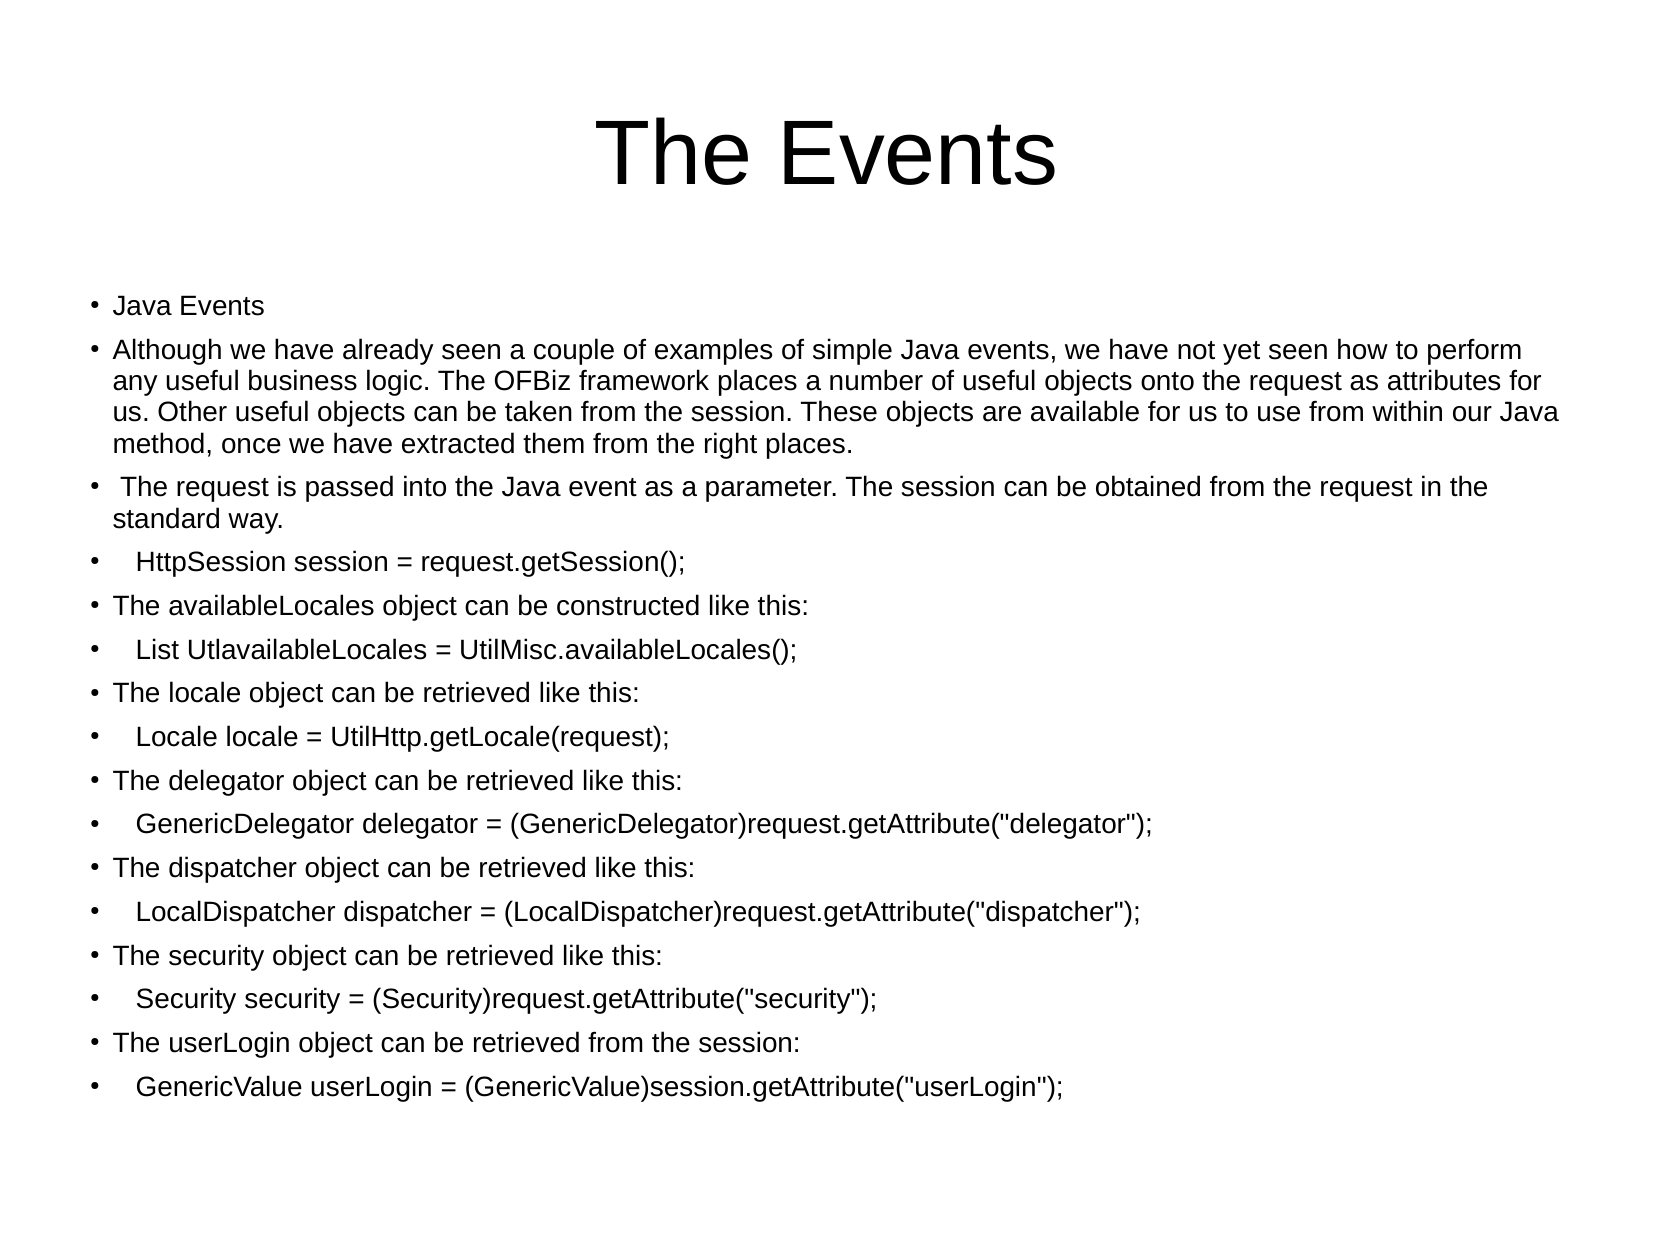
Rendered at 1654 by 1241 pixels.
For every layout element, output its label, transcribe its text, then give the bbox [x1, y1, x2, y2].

list Java Events Although we have already seen a couple of examples of simple Java events, we have not yet seen how to perform any useful business logic. The OFBiz framework places a number of useful objects onto the request as attributes for us. Other useful objects can be taken from the session. These objects are available for us to use from within our Java method, once we have extracted them from the right places. The request is passed into the Java event as a parameter. The session can be obtained from the request in the standard way. HttpSession session = request.getSession(); The availableLocales object can be constructed like this: List UtlavailableLocales = UtilMisc.availableLocales(); The locale object can be retrieved like this: Locale locale = UtilHttp.getLocale(request); The delegator object can be retrieved like this: GenericDelegator delegator = (GenericDelegator)request.getAttribute("delegator"); The dispatcher object can be retrieved like this: LocalDispatcher dispatcher = (LocalDispatcher)request.getAttribute("dispatcher"); The security object can be retrieved like this: Security security = (Security)request.getAttribute("security"); The userLogin object can be retrieved from the session: GenericValue userLogin = (GenericValue)session.getAttribute("userLogin"); [82, 290, 1571, 1109]
title The Events [82, 56, 1571, 250]
